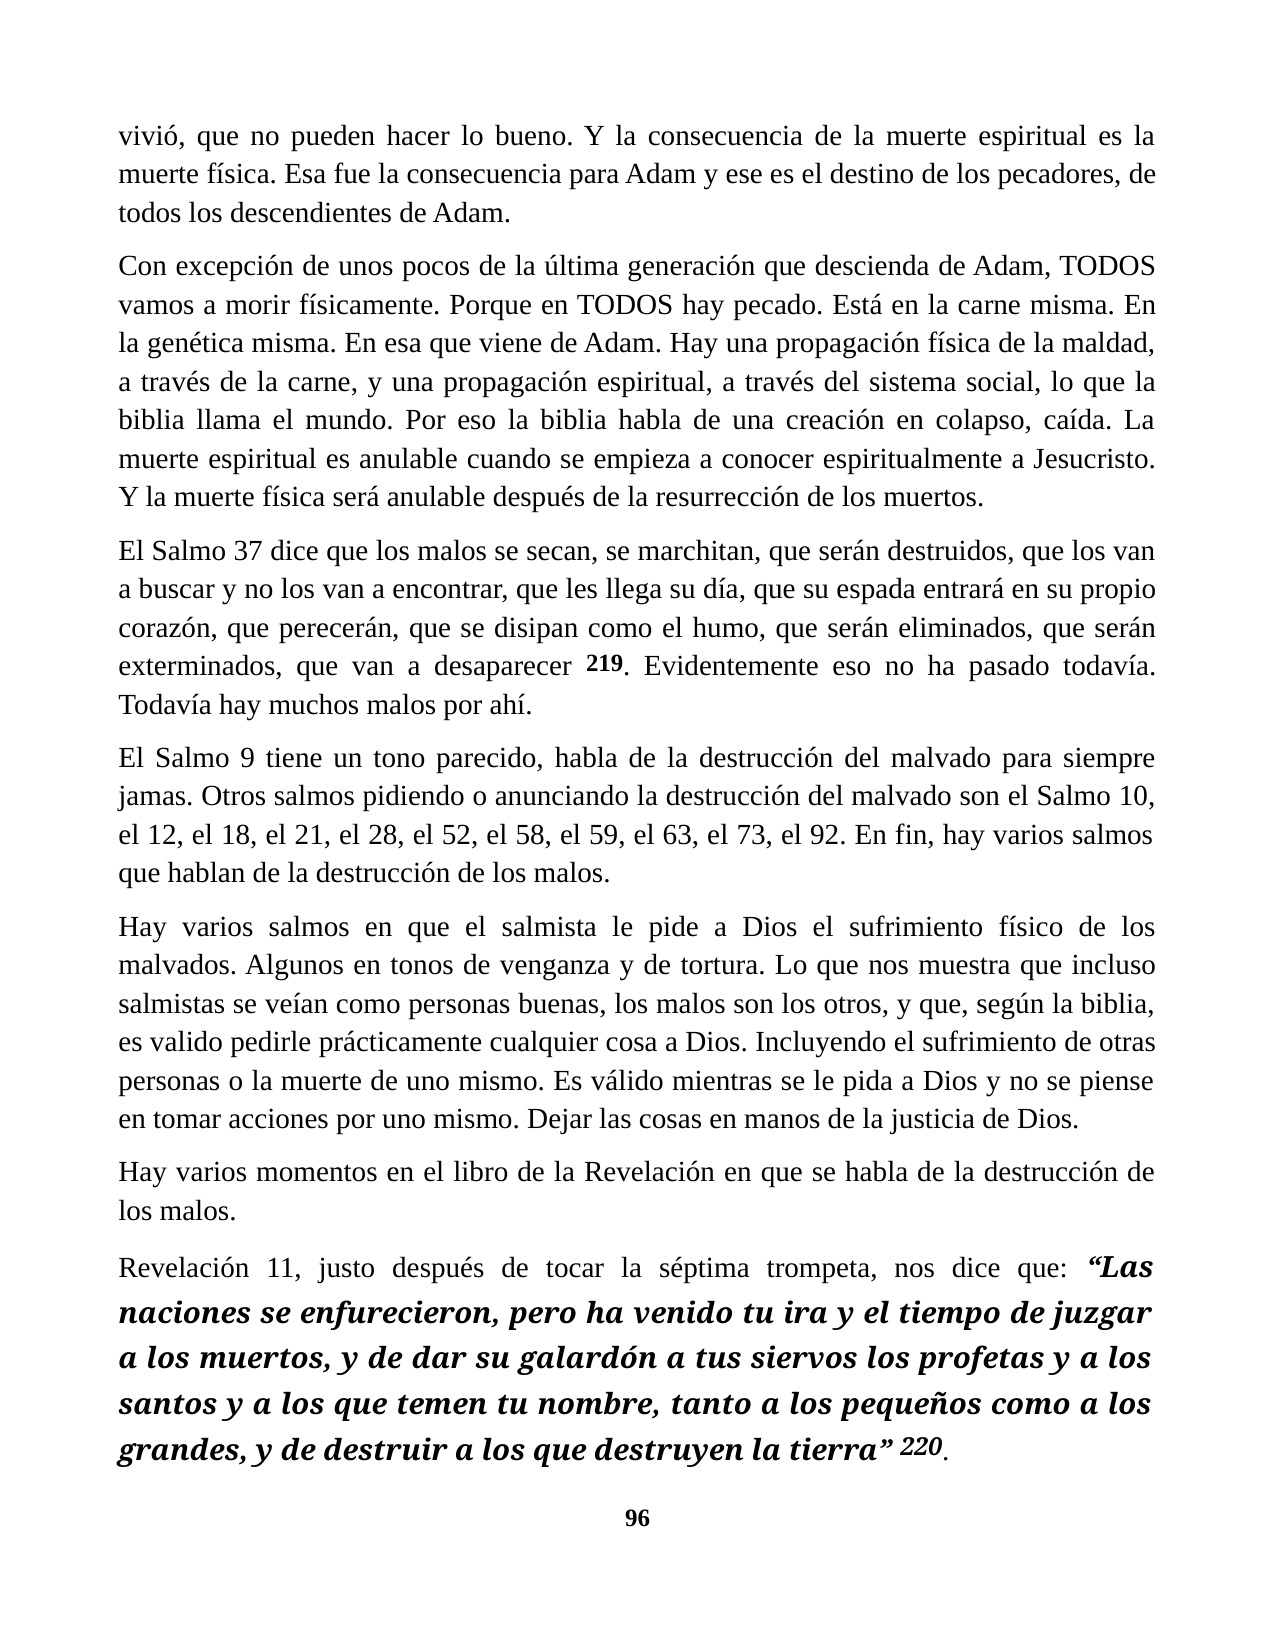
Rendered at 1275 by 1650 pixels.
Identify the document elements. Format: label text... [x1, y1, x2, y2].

text Con excepción de unos pocos de la última generación que descienda de Adam, TODOS vamos a morir físicamente. Porque en TODOS hay pecado. Está en la carne misma. En la genética misma. En esa que viene de Adam. Hay una propagación física de la maldad, a través de la carne, y una propagación espiritual, a través del sistema social, lo que la biblia llama el mundo. Por eso la biblia habla de una creación en colapso, caída. La muerte espiritual es anulable cuando se empieza a conocer espiritualmente a Jesucristo. Y la muerte física será anulable después de la resurrección de los muertos. [118, 248, 1157, 513]
text Hay varios momentos en el libro de la Revelación en que se habla de la destrucción de los malos. [118, 1154, 1157, 1227]
text Hay varios salmos en que el salmista le pide a Dios el sufrimiento físico de los malvados. Algunos en tonos de venganza y de tortura. Lo que nos muestra que incluso salmistas se veían como personas buenas, los malos son los otros, y que, según la biblia, es valido pedirle prácticamente cualquier cosa a Dios. Incluyendo el sufrimiento de otras personas o la muerte de uno mismo. Es válido mientras se le pida a Dios y no se piense en tomar acciones por uno mismo. Dejar las cosas en manos de la justicia de Dios. [118, 909, 1157, 1135]
text vivió, que no pueden hacer lo bueno. Y la consecuencia de la muerte espiritual es la muerte física. Esa fue la consecuencia para Adam y ese es el destino de los pecadores, de todos los descendientes de Adam. [118, 118, 1157, 229]
text El Salmo 37 dice que los malos se secan, se marchitan, que serán destruidos, que los van a buscar y no los van a encontrar, que les llega su día, que su espada entrará en su propio corazón, que perecerán, que se disipan como el humo, que serán eliminados, que serán exterminados, que van a desaparecer . Evidentemente eso no ha pasado todavía. Todavía hay muchos malos por ahí. [118, 533, 1157, 720]
text Revelación 11, justo después de tocar la séptima trompeta, nos dice que: “Las naciones se enfurecieron, pero ha venido tu ira y el tiempo de juzgar a los muertos, y de dar su galardón a tus siervos los profetas y a los santos y a los que temen tu nombre, tanto a los pequeños como a los grandes, y de destruir a los que destruyen la tierra” . [118, 1246, 1157, 1468]
text El Salmo 9 tiene un tono parecido, habla de la destrucción del malvado para siempre jamas. Otros salmos pidiendo o anunciando la destrucción del malvado son el Salmo 10, el 12, el 18, el 21, el 28, el 52, el 58, el 59, el 63, el 73, el 92. En fin, hay varios salmos que hablan de la destrucción de los malos. [118, 740, 1157, 889]
